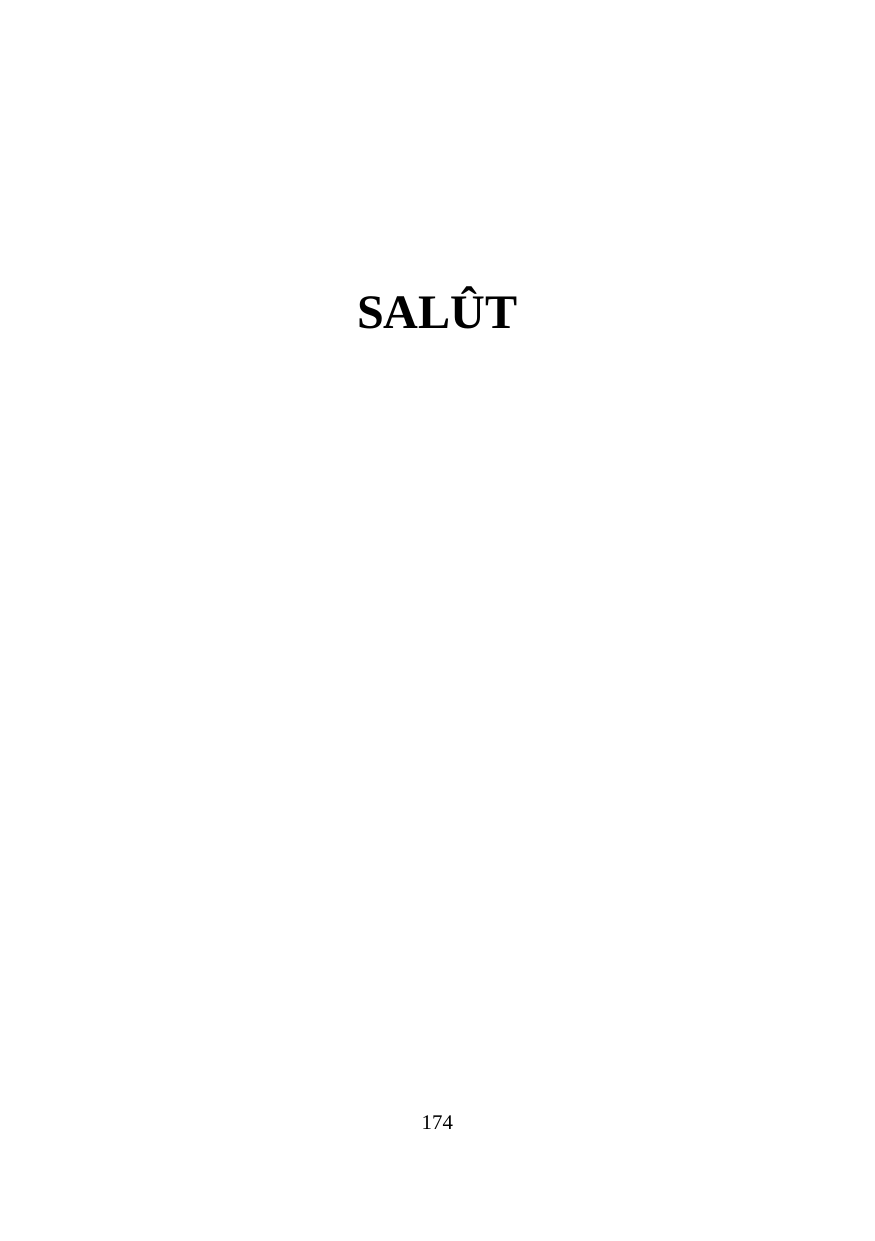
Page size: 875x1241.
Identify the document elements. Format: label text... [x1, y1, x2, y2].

subtitle SALÛT [106, 283, 768, 339]
